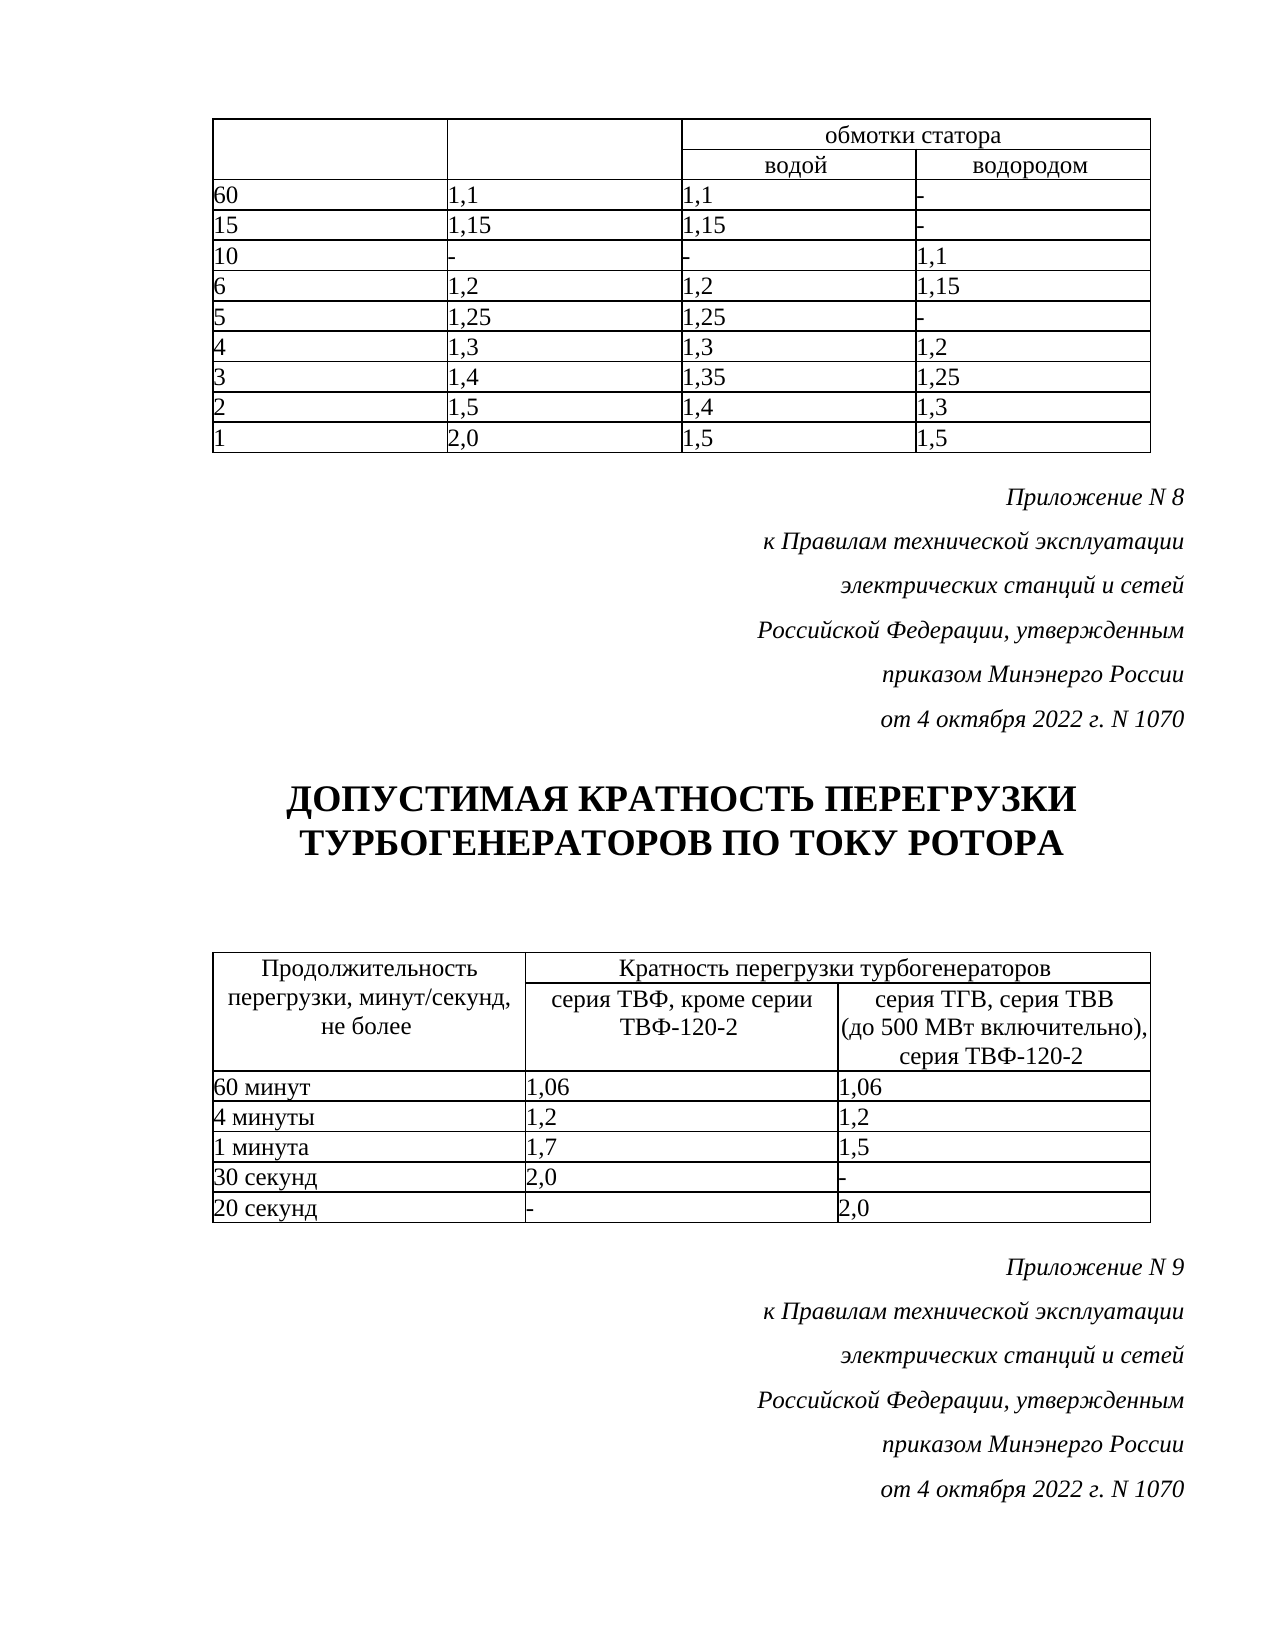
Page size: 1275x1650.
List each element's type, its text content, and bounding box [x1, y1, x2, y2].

table_cell 1,5 [448, 393, 681, 421]
table_cell 1,15 [917, 271, 1150, 300]
table_cell 1,2 [917, 332, 1150, 361]
table_cell - [917, 211, 1150, 239]
table_cell 4 [214, 332, 447, 361]
table_cell 1,3 [683, 332, 915, 361]
table_cell серия ТГВ, серия ТВВ (до 500 МВт включительно), серия ТВФ-120-2 [839, 984, 1150, 1070]
text от 4 октября 2022 г. N 1070 [177, 1474, 1186, 1502]
table_cell 1 минута [214, 1132, 525, 1161]
table_cell водородом [917, 150, 1150, 179]
text Приложение N 9 [177, 1252, 1186, 1281]
table_cell 3 [214, 362, 447, 391]
table_cell 2 [214, 393, 447, 421]
table_cell водой [683, 150, 915, 179]
table_cell 60 [214, 180, 447, 209]
table_cell - [526, 1193, 837, 1222]
text к Правилам технической эксплуатации [177, 526, 1186, 555]
table_cell 20 секунд [214, 1193, 525, 1222]
table_cell серия ТВФ, кроме серии ТВФ-120-2 [526, 984, 837, 1070]
text электрических станций и сетей [177, 1341, 1186, 1369]
table_header обмотки статора [683, 120, 1150, 148]
table_cell 1,15 [448, 211, 681, 239]
table_cell 1,1 [683, 180, 915, 209]
table_cell 1,2 [448, 271, 681, 300]
table_header Продолжительность перегрузки, минут/секунд, не более [214, 953, 525, 1070]
table_cell 1,35 [683, 362, 915, 391]
table_cell 4 минуты [214, 1102, 525, 1131]
text Приложение N 8 [177, 482, 1186, 511]
table_cell - [917, 302, 1150, 330]
table_cell 1,2 [526, 1102, 837, 1131]
table_cell 10 [214, 241, 447, 270]
table_cell 1,1 [917, 241, 1150, 270]
text приказом Минэнерго России [177, 659, 1186, 688]
table_cell 1,06 [526, 1072, 837, 1100]
table_cell 5 [214, 302, 447, 330]
table_cell 1,2 [683, 271, 915, 300]
table_cell 1,1 [448, 180, 681, 209]
table_cell 1,3 [448, 332, 681, 361]
text Российской Федерации, утвержденным [177, 1385, 1186, 1414]
text электрических станций и сетей [177, 571, 1186, 599]
table_cell 1,5 [683, 423, 915, 452]
table_header Кратность перегрузки турбогенераторов [526, 953, 1150, 982]
table_header [448, 120, 681, 179]
text Российской Федерации, утвержденным [177, 615, 1186, 644]
text от 4 октября 2022 г. N 1070 [177, 704, 1186, 732]
table_cell 2,0 [448, 423, 681, 452]
table_cell - [683, 241, 915, 270]
table_cell 1,25 [917, 362, 1150, 391]
table_header [214, 120, 447, 179]
table_cell 1,7 [526, 1132, 837, 1161]
table_cell 1,4 [448, 362, 681, 391]
table_cell 1,4 [683, 393, 915, 421]
table_cell 1,25 [448, 302, 681, 330]
table_cell 15 [214, 211, 447, 239]
table_cell 1,06 [839, 1072, 1150, 1100]
text ДОПУСТИМАЯ КРАТНОСТЬ ПЕРЕГРУЗКИ ТУРБОГЕНЕРАТОРОВ ПО ТОКУ РОТОРА [177, 777, 1186, 863]
table_cell 30 секунд [214, 1163, 525, 1191]
table_cell 1,3 [917, 393, 1150, 421]
table_cell - [839, 1163, 1150, 1191]
text приказом Минэнерго России [177, 1429, 1186, 1458]
table_cell - [448, 241, 681, 270]
table_cell 1,2 [839, 1102, 1150, 1131]
table_cell 2,0 [526, 1163, 837, 1191]
table_cell - [917, 180, 1150, 209]
table_cell 1,5 [917, 423, 1150, 452]
text к Правилам технической эксплуатации [177, 1296, 1186, 1325]
table_cell 2,0 [839, 1193, 1150, 1222]
table_cell 60 минут [214, 1072, 525, 1100]
table_cell 6 [214, 271, 447, 300]
table_cell 1,15 [683, 211, 915, 239]
table_cell 1 [214, 423, 447, 452]
table_cell 1,25 [683, 302, 915, 330]
table_cell 1,5 [839, 1132, 1150, 1161]
